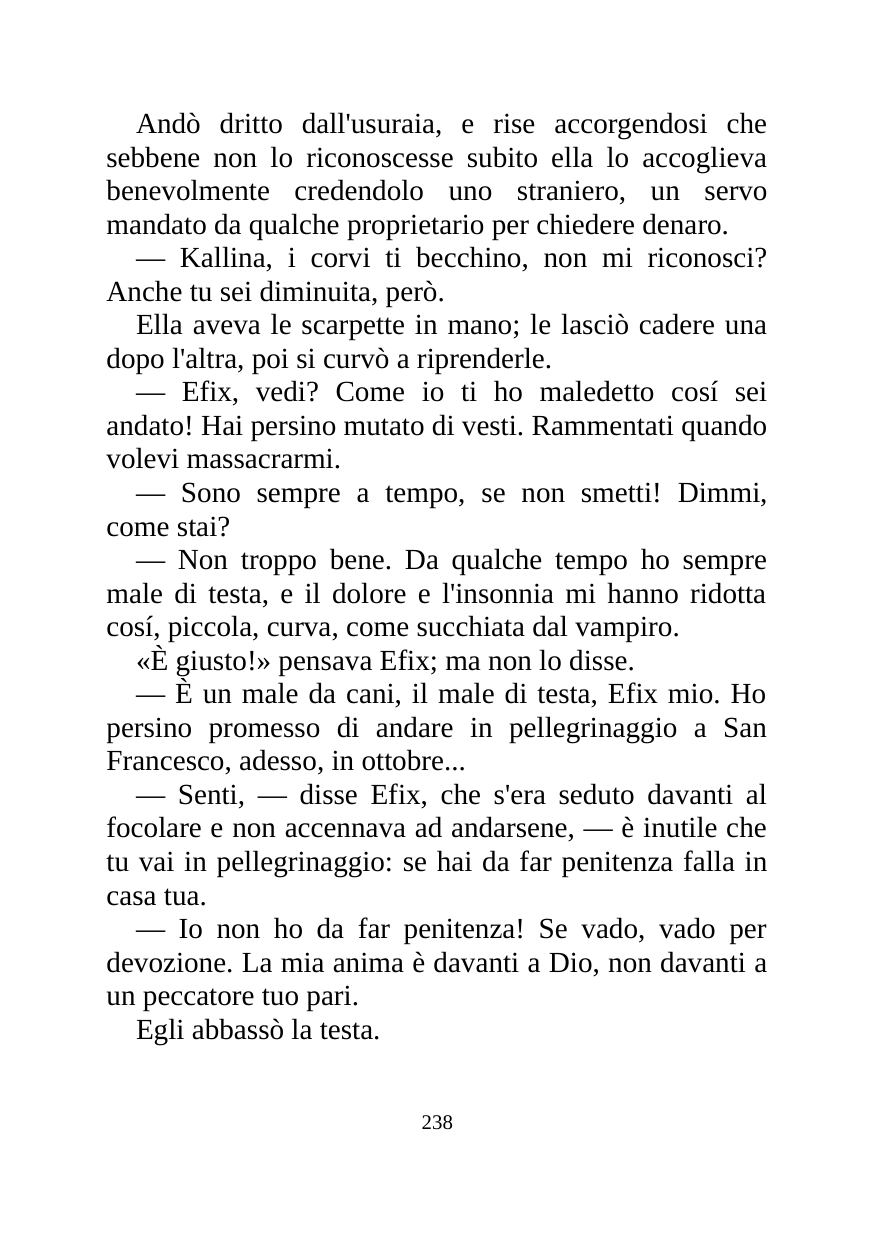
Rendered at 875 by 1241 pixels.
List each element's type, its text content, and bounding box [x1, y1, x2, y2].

text — Kallina, i corvi ti becchino, non mi riconosci? Anche tu sei diminuita, però. [106, 240, 768, 307]
text Andò dritto dall'usuraia, e rise accorgendosi che sebbene non lo riconoscesse subito ella lo accoglieva benevolmente credendolo uno straniero, un servo mandato da qualche proprietario per chiedere denaro. [106, 106, 768, 240]
text — Efix, vedi? Come io ti ho maledetto cosí sei andato! Hai persino mutato di vesti. Rammentati quando volevi massacrarmi. [106, 374, 768, 475]
text «È giusto!» pensava Efix; ma non lo disse. [106, 643, 768, 676]
text — Non troppo bene. Da qualche tempo ho sempre male di testa, e il dolore e l'insonnia mi hanno ridotta cosí, piccola, curva, come succhiata dal vampiro. [106, 542, 768, 643]
text Ella aveva le scarpette in mano; le lasciò cadere una dopo l'altra, poi si curvò a riprenderle. [106, 307, 768, 374]
text — Io non ho da far penitenza! Se vado, vado per devozione. La mia anima è davanti a Dio, non davanti a un peccatore tuo pari. [106, 911, 768, 1012]
text Egli abbassò la testa. [106, 1012, 768, 1045]
text — Senti, — disse Efix, che s'era seduto davanti al focolare e non accennava ad andarsene, — è inutile che tu vai in pellegrinaggio: se hai da far penitenza falla in casa tua. [106, 777, 768, 911]
text — È un male da cani, il male di testa, Efix mio. Ho persino promesso di andare in pellegrinaggio a San Francesco, adesso, in ottobre... [106, 676, 768, 777]
text — Sono sempre a tempo, se non smetti! Dimmi, come stai? [106, 475, 768, 542]
